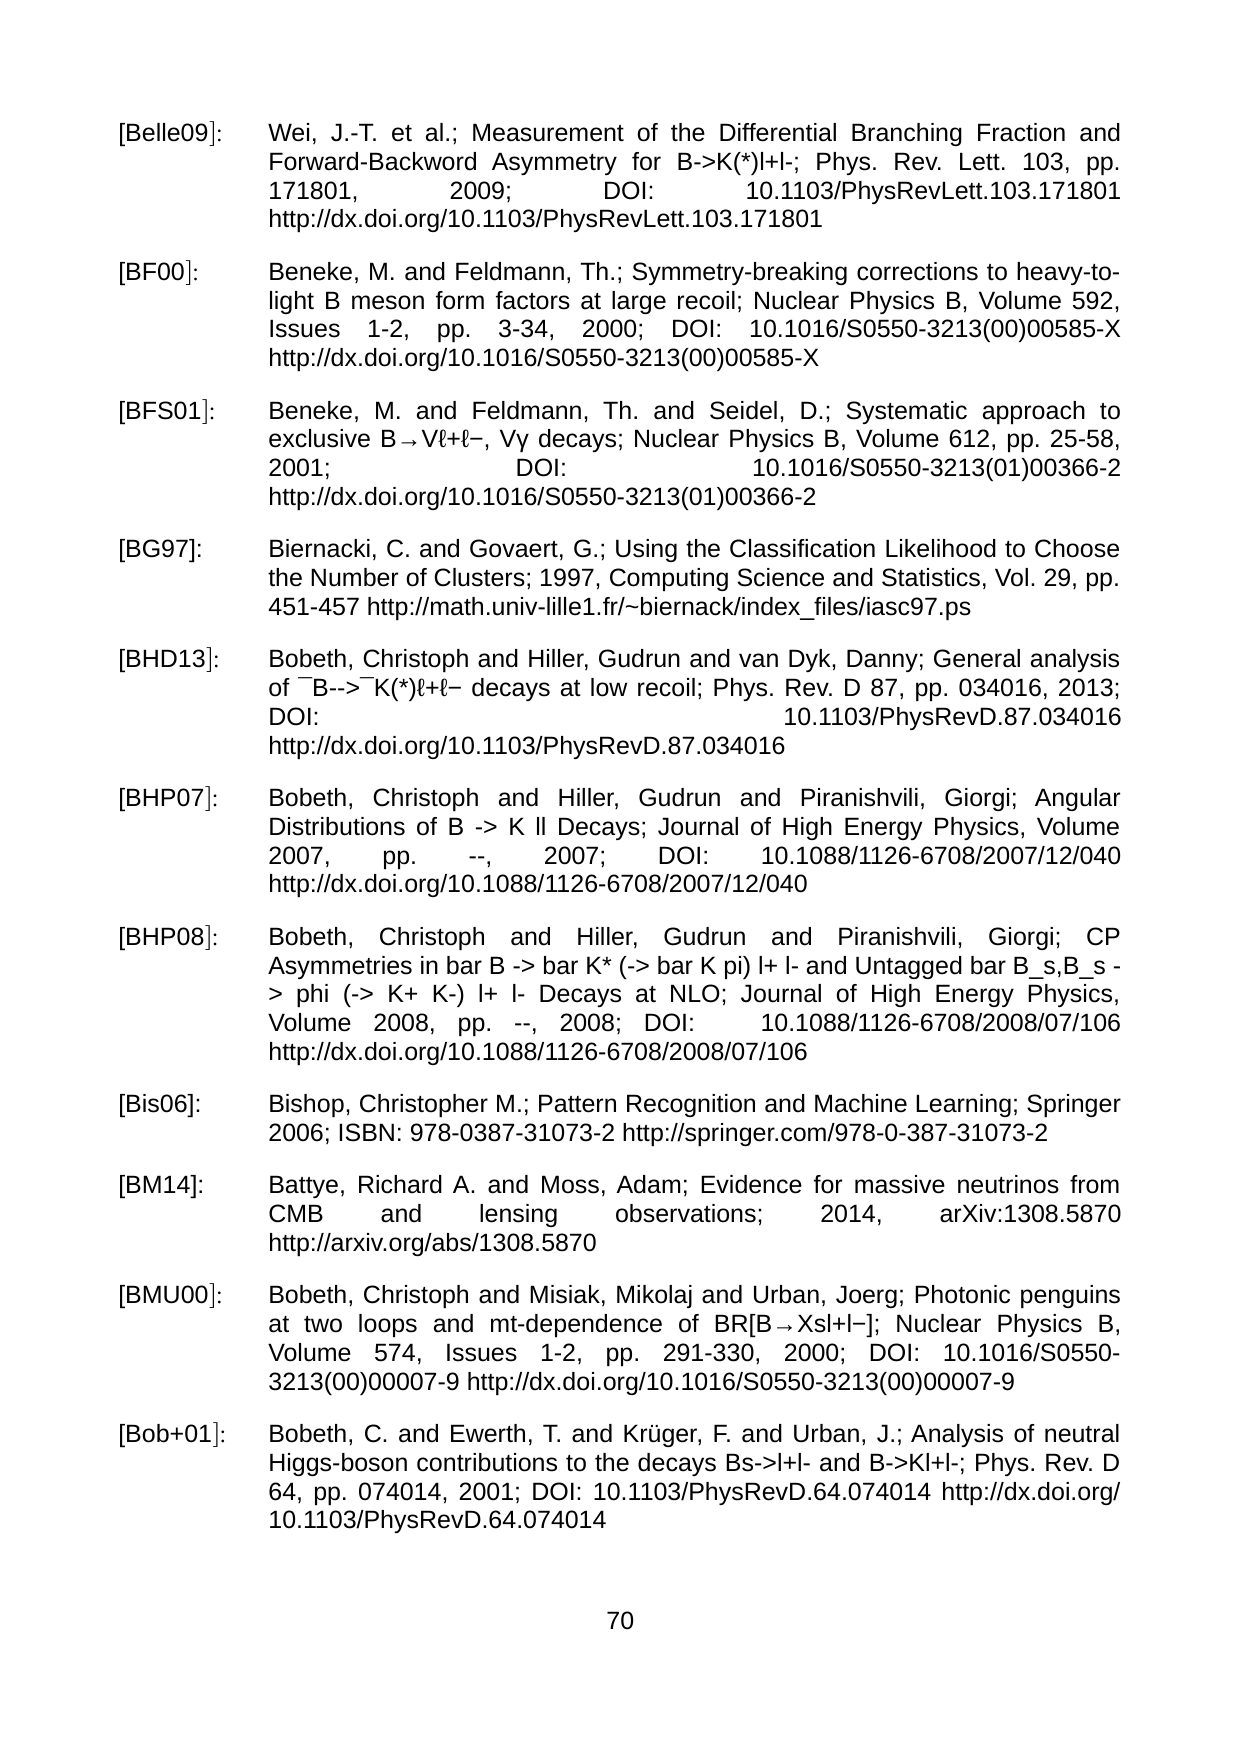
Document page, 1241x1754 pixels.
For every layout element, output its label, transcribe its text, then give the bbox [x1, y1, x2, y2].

text [BHP08]: Bobeth, Christoph and Hiller, Gudrun and Piranishvili, Giorgi; CP Asymmetries in bar B -> bar K* (-> bar K pi) l+ l- and Untagged bar B_s,B_s -> phi (-> K+ K-) l+ l- Decays at NLO; Journal of High Energy Physics, Volume 2008, pp. --, 2008; DOI: 10.1088/1126-6708/2008/07/106 http://dx.doi.org/10.1088/1126-6708/2008/07/106 [118, 922, 1122, 1066]
text [BF00]: Beneke, M. and Feldmann, Th.; Symmetry-breaking corrections to heavy-to-light B meson form factors at large recoil; Nuclear Physics B, Volume 592, Issues 1-2, pp. 3-34, 2000; DOI: 10.1016/S0550-3213(00)00585-X http://dx.doi.org/10.1016/S0550-3213(00)00585-X [118, 257, 1122, 372]
text [BG97]: Biernacki, C. and Govaert, G.; Using the Classification Likelihood to Choose the Number of Clusters; 1997, Computing Science and Statistics, Vol. 29, pp. 451-457 http://math.univ-lille1.fr/~biernack/index_files/iasc97.ps [118, 534, 1122, 621]
text [BHP07]: Bobeth, Christoph and Hiller, Gudrun and Piranishvili, Giorgi; Angular Distributions of B -> K ll Decays; Journal of High Energy Physics, Volume 2007, pp. --, 2007; DOI: 10.1088/1126-6708/2007/12/040 http://dx.doi.org/10.1088/1126-6708/2007/12/040 [118, 783, 1122, 898]
text [Belle09]: Wei, J.-T. et al.; Measurement of the Differential Branching Fraction and Forward-Backword Asymmetry for B->K(*)l+l-; Phys. Rev. Lett. 103, pp. 171801, 2009; DOI: 10.1103/PhysRevLett.103.171801 http://dx.doi.org/10.1103/PhysRevLett.103.171801 [118, 118, 1122, 233]
text [BFS01]: Beneke, M. and Feldmann, Th. and Seidel, D.; Systematic approach to exclusive B→Vℓ+ℓ−, Vγ decays; Nuclear Physics B, Volume 612, pp. 25-58, 2001; DOI: 10.1016/S0550-3213(01)00366-2 http://dx.doi.org/10.1016/S0550-3213(01)00366-2 [118, 396, 1122, 511]
text [BHD13]: Bobeth, Christoph and Hiller, Gudrun and van Dyk, Danny; General analysis of ¯B-->¯K(*)ℓ+ℓ− decays at low recoil; Phys. Rev. D 87, pp. 034016, 2013; DOI: 10.1103/PhysRevD.87.034016 http://dx.doi.org/10.1103/PhysRevD.87.034016 [118, 644, 1122, 759]
text [BM14]: Battye, Richard A. and Moss, Adam; Evidence for massive neutrinos from CMB and lensing observations; 2014, arXiv:1308.5870 http://arxiv.org/abs/1308.5870 [118, 1170, 1122, 1257]
text [BMU00]: Bobeth, Christoph and Misiak, Mikolaj and Urban, Joerg; Photonic penguins at two loops and mt-dependence of BR[B→Xsl+l−]; Nuclear Physics B, Volume 574, Issues 1-2, pp. 291-330, 2000; DOI: 10.1016/S0550-3213(00)00007-9 http://dx.doi.org/10.1016/S0550-3213(00)00007-9 [118, 1280, 1122, 1395]
text [Bis06]: Bishop, Christopher M.; Pattern Recognition and Machine Learning; Springer 2006; ISBN: 978-0387-31073-2 http://springer.com/978-0-387-31073-2 [118, 1089, 1122, 1147]
text [Bob+01]: Bobeth, C. and Ewerth, T. and Krüger, F. and Urban, J.; Analysis of neutral Higgs-boson contributions to the decays Bs->l+l- and B->Kl+l-; Phys. Rev. D 64, pp. 074014, 2001; DOI: 10.1103/PhysRevD.64.074014 http://dx.doi.org/ 10.1103/PhysRevD.64.074014 [118, 1419, 1122, 1534]
